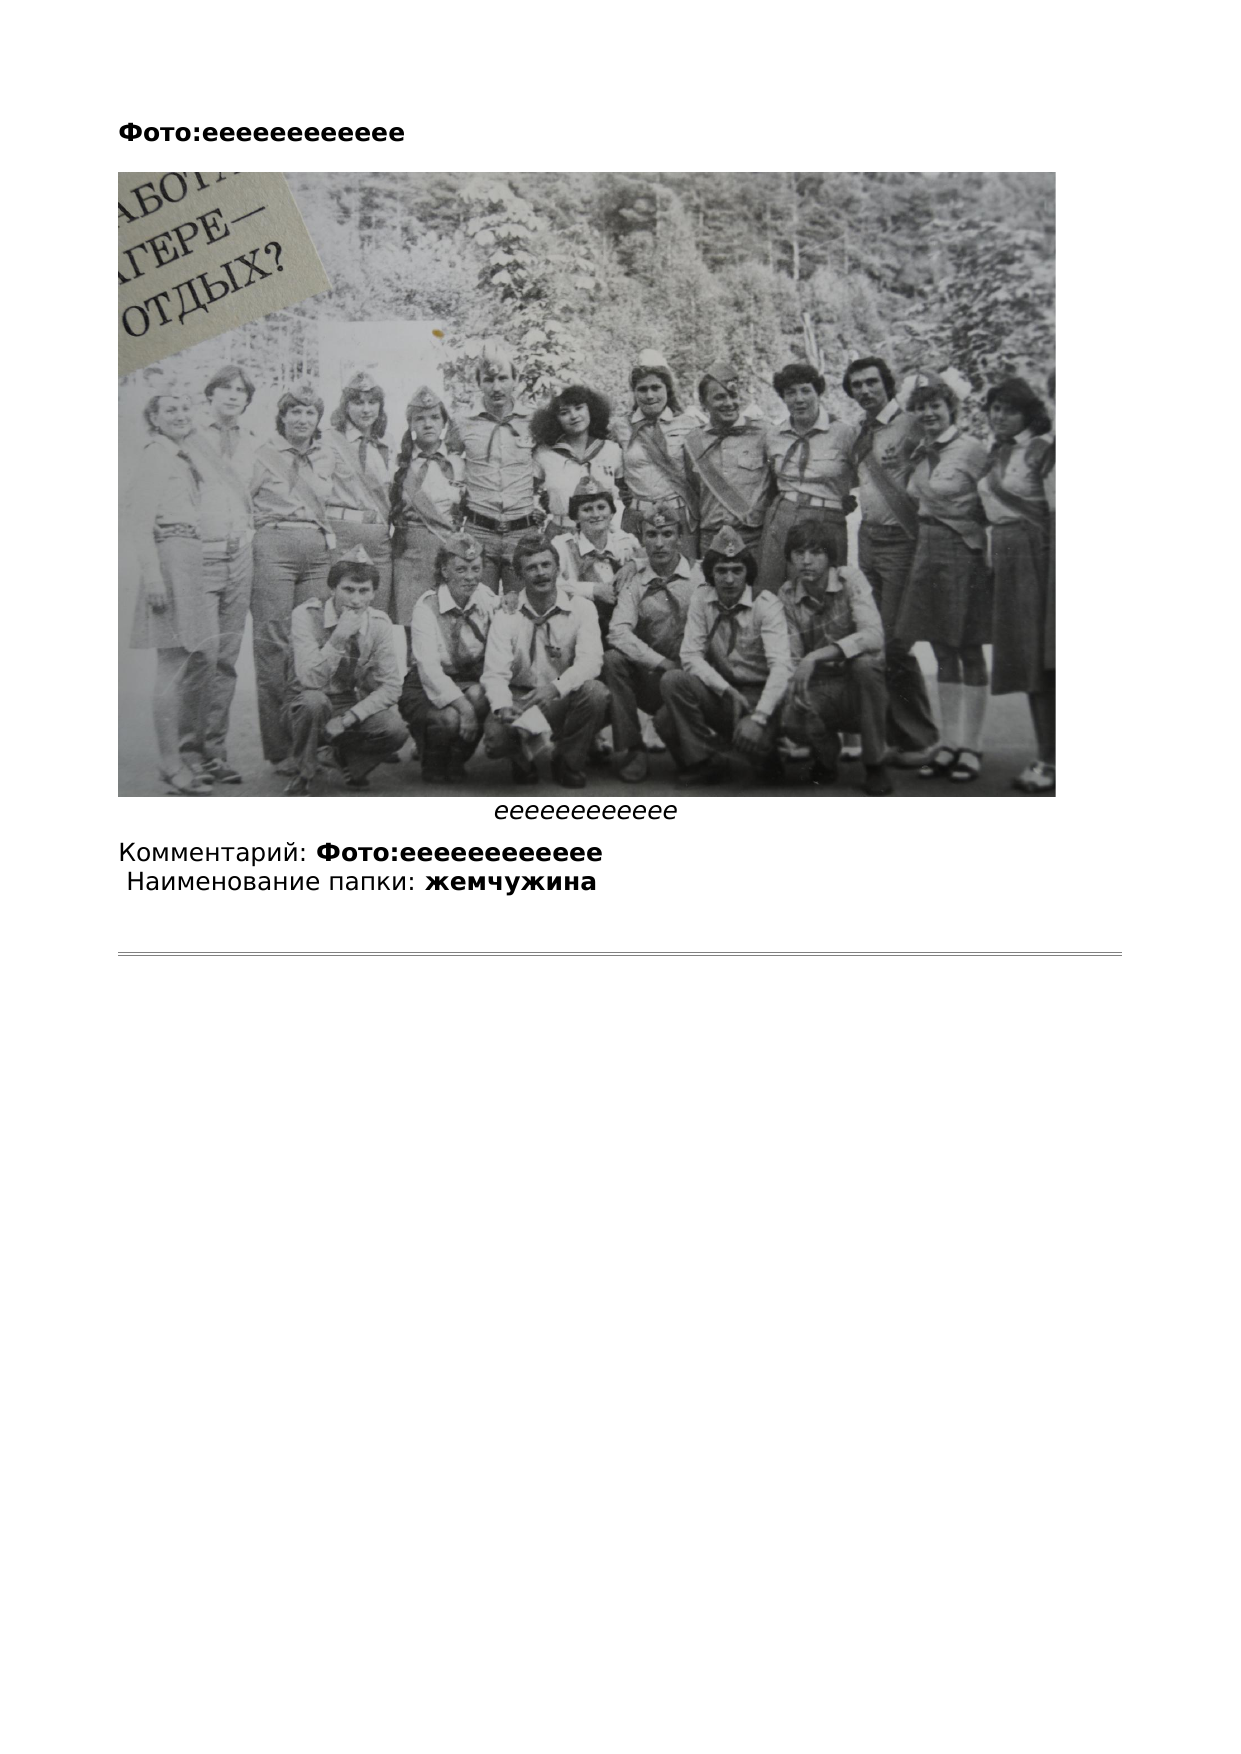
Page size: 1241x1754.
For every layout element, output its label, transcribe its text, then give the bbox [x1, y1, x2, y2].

picture [118, 172, 1056, 797]
text ееееееееееее [118, 797, 1056, 825]
text Комментарий: Фото:ееееееееееее Наименование папки: жемчужина [118, 838, 1122, 925]
subtitle Фото:ееееееееееее [118, 118, 1122, 147]
